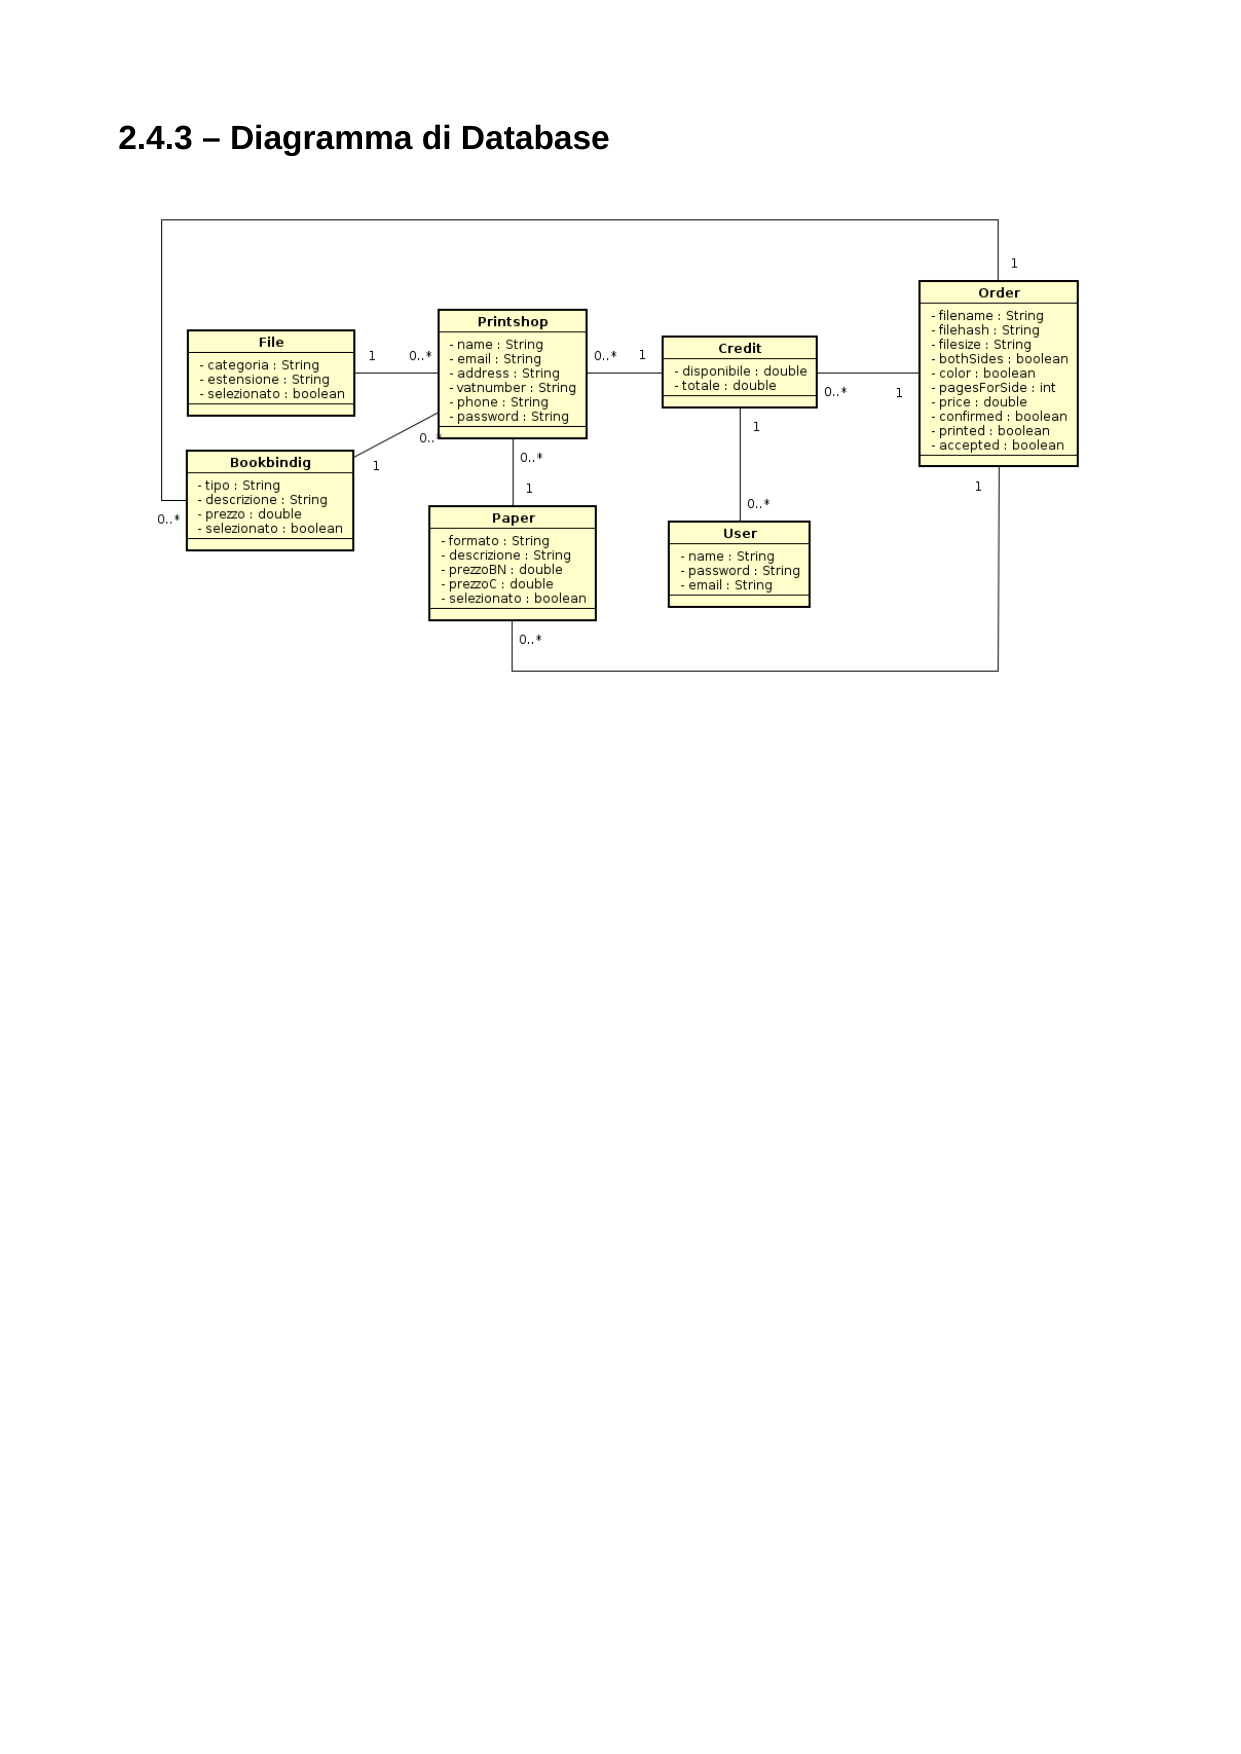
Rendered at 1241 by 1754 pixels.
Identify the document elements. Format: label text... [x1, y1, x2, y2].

subtitle 2.4.3 – Diagramma di Database [118, 118, 1122, 157]
picture [118, 169, 1123, 720]
